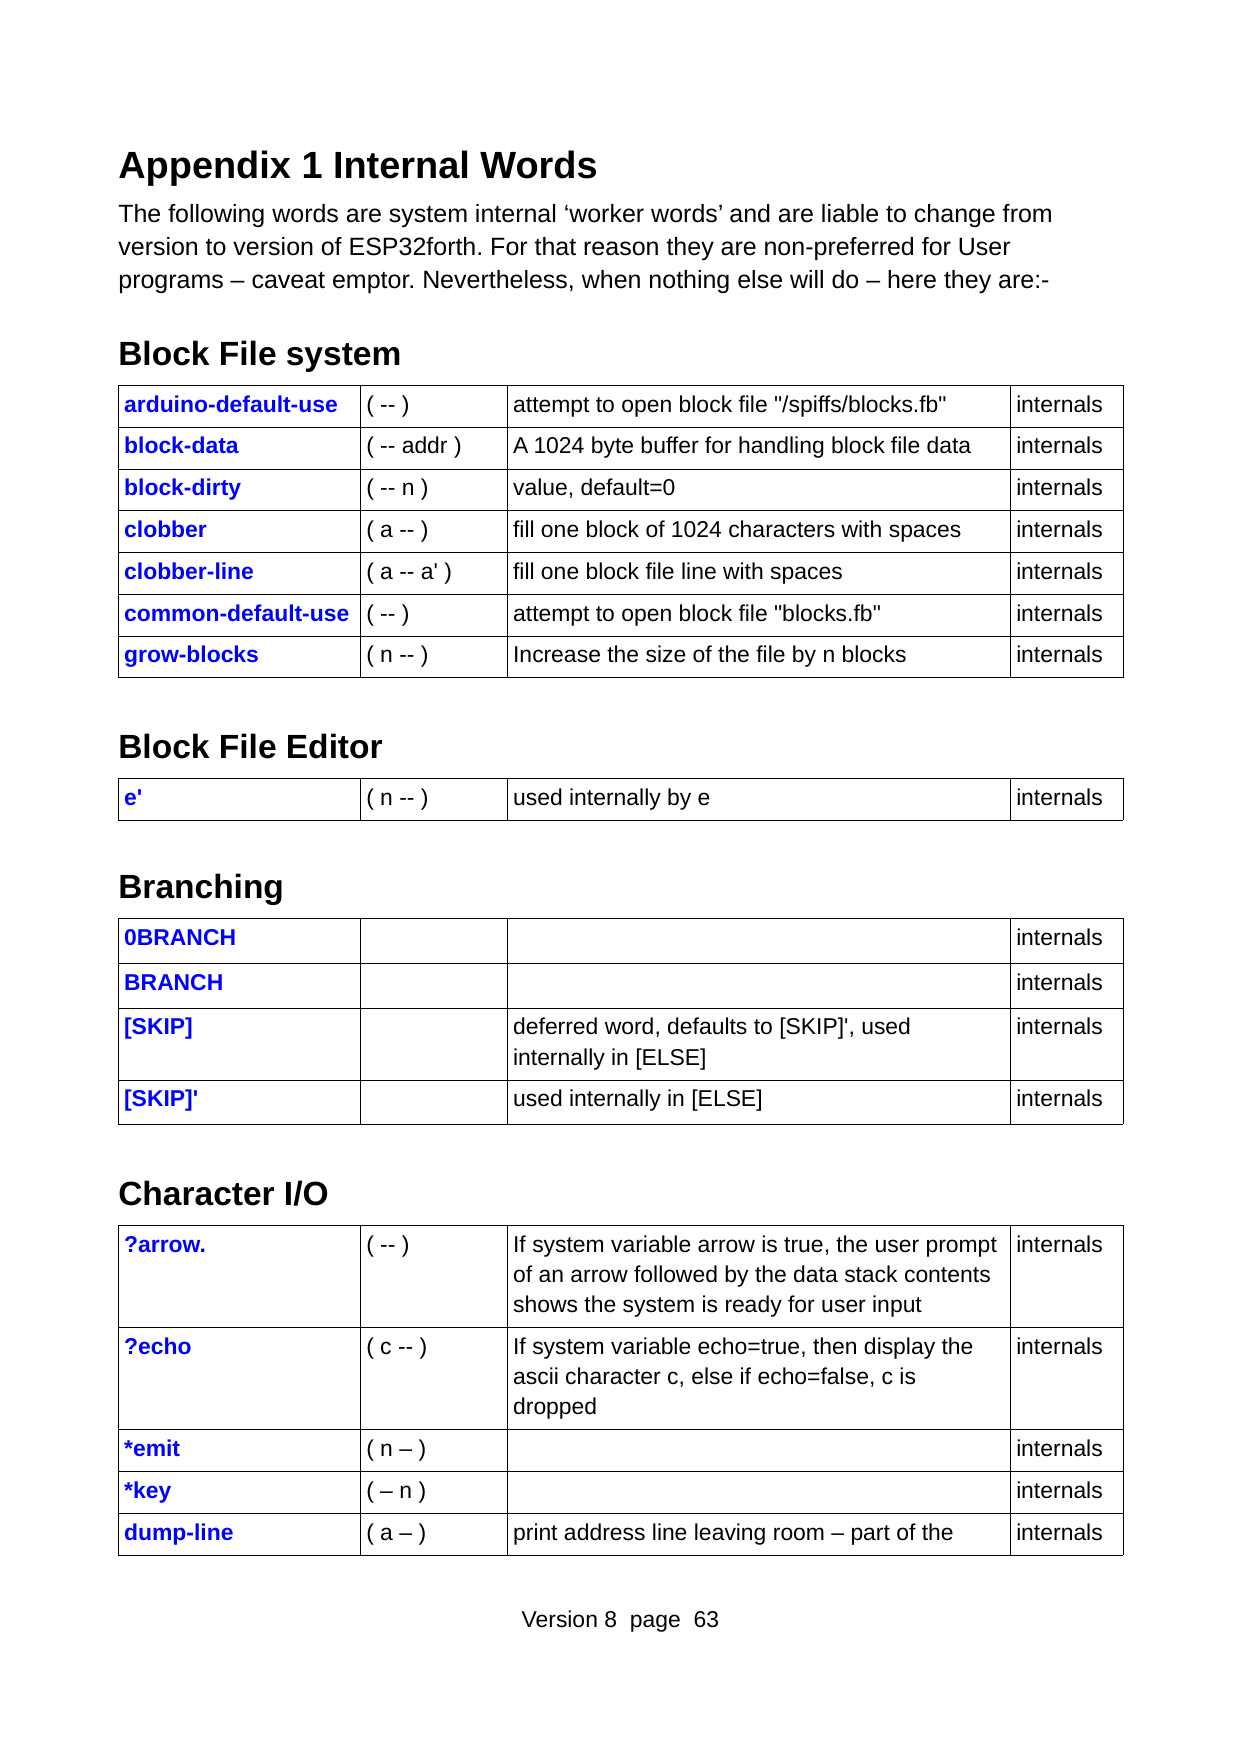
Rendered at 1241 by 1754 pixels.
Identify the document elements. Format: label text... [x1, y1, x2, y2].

table_header [508, 919, 1010, 963]
subtitle Block File Editor [118, 727, 1122, 766]
subtitle Character I/O [118, 1174, 1122, 1212]
table_cell ( n – ) [361, 1430, 507, 1471]
subtitle Appendix 1 Internal Words [118, 143, 1122, 187]
table_cell [508, 1430, 1010, 1471]
table_cell Increase the size of the file by n blocks [508, 637, 1010, 677]
table_header used internally by e [508, 779, 1010, 820]
table_cell internals [1011, 1514, 1123, 1554]
table_cell internals [1011, 637, 1123, 677]
table_header If system variable arrow is true, the user prompt of an arrow followed by the data stack contents shows the system is ready for user input [508, 1226, 1010, 1327]
table_cell value, default=0 [508, 470, 1010, 510]
table_cell ( c -- ) [361, 1328, 507, 1429]
table_cell [508, 964, 1010, 1007]
table_cell [361, 1081, 507, 1124]
subtitle Branching [118, 867, 1122, 906]
table_cell fill one block file line with spaces [508, 553, 1010, 594]
table_cell ( n -- ) [361, 637, 507, 677]
table_cell ( -- ) [361, 595, 507, 636]
table_header ?arrow. [119, 1226, 360, 1327]
table_cell print address line leaving room – part of the [508, 1514, 1010, 1554]
table_cell internals [1011, 511, 1123, 552]
table_cell [508, 1472, 1010, 1513]
table_cell [361, 964, 507, 1007]
table_cell If system variable echo=true, then display the ascii character c, else if echo=false, c is dropped [508, 1328, 1010, 1429]
table_header attempt to open block file "/spiffs/blocks.fb" [508, 386, 1010, 427]
table_cell internals [1011, 964, 1123, 1007]
table_cell grow-blocks [119, 637, 360, 677]
table_header internals [1011, 386, 1123, 427]
table_header 0BRANCH [119, 919, 360, 963]
table_cell internals [1011, 428, 1123, 468]
subtitle Block File system [118, 334, 1122, 372]
table_cell internals [1011, 595, 1123, 636]
table_cell internals [1011, 470, 1123, 510]
table_cell attempt to open block file "blocks.fb" [508, 595, 1010, 636]
table_header ( n -- ) [361, 779, 507, 820]
table_cell *key [119, 1472, 360, 1513]
table_cell *emit [119, 1430, 360, 1471]
table_cell internals [1011, 553, 1123, 594]
table_header internals [1011, 919, 1123, 963]
table_cell ?echo [119, 1328, 360, 1429]
table_cell A 1024 byte buffer for handling block file data [508, 428, 1010, 468]
table_cell ( a -- ) [361, 511, 507, 552]
table_cell [SKIP]' [119, 1081, 360, 1124]
table_cell internals [1011, 1009, 1123, 1079]
table_header [361, 919, 507, 963]
table_cell internals [1011, 1472, 1123, 1513]
table_header ( -- ) [361, 1226, 507, 1327]
table_cell deferred word, defaults to [SKIP]', used internally in [ELSE] [508, 1009, 1010, 1079]
table_cell [SKIP] [119, 1009, 360, 1079]
table_header internals [1011, 1226, 1123, 1327]
table_cell ( -- addr ) [361, 428, 507, 468]
table_cell block-dirty [119, 470, 360, 510]
table_cell block-data [119, 428, 360, 468]
table_cell dump-line [119, 1514, 360, 1554]
table_cell ( -- n ) [361, 470, 507, 510]
table_cell internals [1011, 1328, 1123, 1429]
table_header arduino-default-use [119, 386, 360, 427]
table_cell ( a – ) [361, 1514, 507, 1554]
table_header ( -- ) [361, 386, 507, 427]
table_cell used internally in [ELSE] [508, 1081, 1010, 1124]
table_cell common-default-use [119, 595, 360, 636]
table_cell clobber [119, 511, 360, 552]
table_header e' [119, 779, 360, 820]
table_cell internals [1011, 1081, 1123, 1124]
table_cell internals [1011, 1430, 1123, 1471]
table_cell [361, 1009, 507, 1079]
text The following words are system internal ‘worker words’ and are liable to change from version to version of ESP32forth. For that reason they are non-preferred for User programs – caveat emptor. Nevertheless, when nothing else will do – here they are:- [118, 199, 1122, 294]
table_cell BRANCH [119, 964, 360, 1007]
table_cell clobber-line [119, 553, 360, 594]
table_cell ( a -- a' ) [361, 553, 507, 594]
table_cell fill one block of 1024 characters with spaces [508, 511, 1010, 552]
table_cell ( – n ) [361, 1472, 507, 1513]
table_header internals [1011, 779, 1123, 820]
